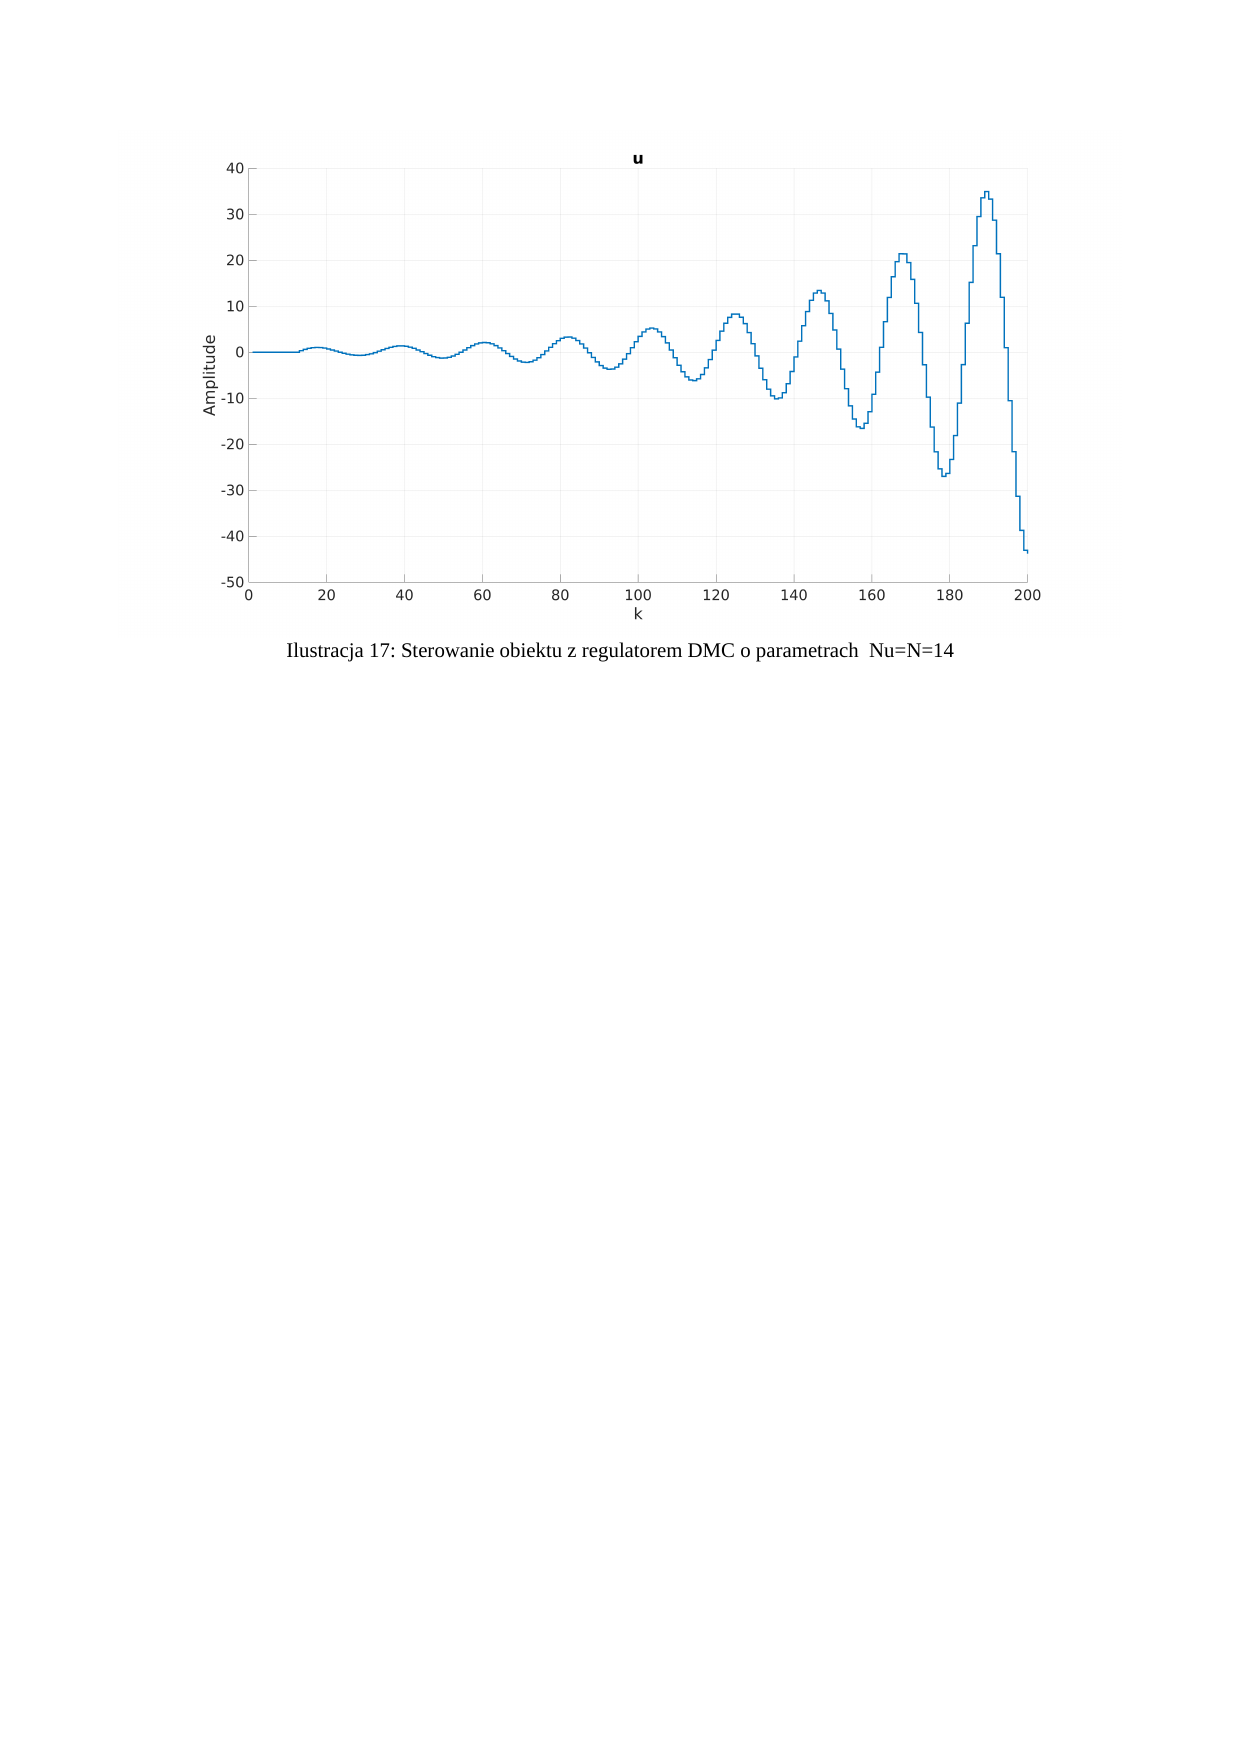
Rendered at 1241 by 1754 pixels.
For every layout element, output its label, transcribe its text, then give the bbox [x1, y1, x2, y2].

picture [118, 130, 1123, 638]
text Ilustracja 17: Sterowanie obiektu z regulatorem DMC o parametrach Nu=N=14 [118, 638, 1122, 662]
